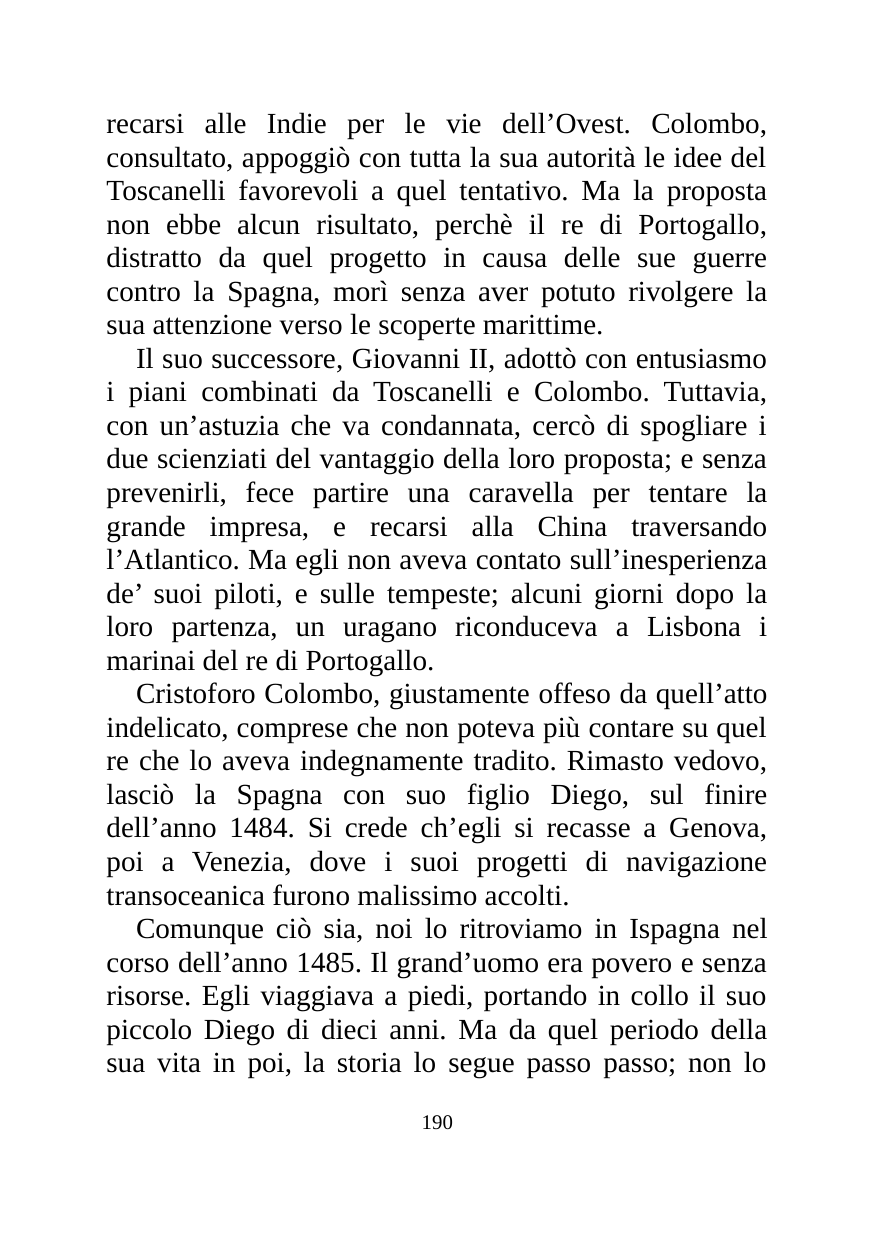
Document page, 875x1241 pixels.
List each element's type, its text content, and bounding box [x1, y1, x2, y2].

text recarsi alle Indie per le vie dell’Ovest. Colombo, consultato, appoggiò con tutta la sua autorità le idee del Toscanelli favorevoli a quel tentativo. Ma la proposta non ebbe alcun risultato, perchè il re di Portogallo, distratto da quel progetto in causa delle sue guerre contro la Spagna, morì senza aver potuto rivolgere la sua attenzione verso le scoperte marittime. [106, 106, 768, 341]
text Comunque ciò sia, noi lo ritroviamo in Ispagna nel corso dell’anno 1485. Il grand’uomo era povero e senza risorse. Egli viaggiava a piedi, portando in collo il suo piccolo Diego di dieci anni. Ma da quel periodo della sua vita in poi, la storia lo segue passo passo; non lo [106, 911, 768, 1079]
text Il suo successore, Giovanni II, adottò con entusiasmo i piani combinati da Toscanelli e Colombo. Tuttavia, con un’astuzia che va condannata, cercò di spogliare i due scienziati del vantaggio della loro proposta; e senza prevenirli, fece partire una caravella per tentare la grande impresa, e recarsi alla China traversando l’Atlantico. Ma egli non aveva contato sull’inesperienza de’ suoi piloti, e sulle tempeste; alcuni giorni dopo la loro partenza, un uragano riconduceva a Lisbona i marinai del re di Portogallo. [106, 341, 768, 676]
text Cristoforo Colombo, giustamente offeso da quell’atto indelicato, comprese che non poteva più contare su quel re che lo aveva indegnamente tradito. Rimasto vedovo, lasciò la Spagna con suo figlio Diego, sul finire dell’anno 1484. Si crede ch’egli si recasse a Genova, poi a Venezia, dove i suoi progetti di navigazione transoceanica furono malissimo accolti. [106, 676, 768, 911]
